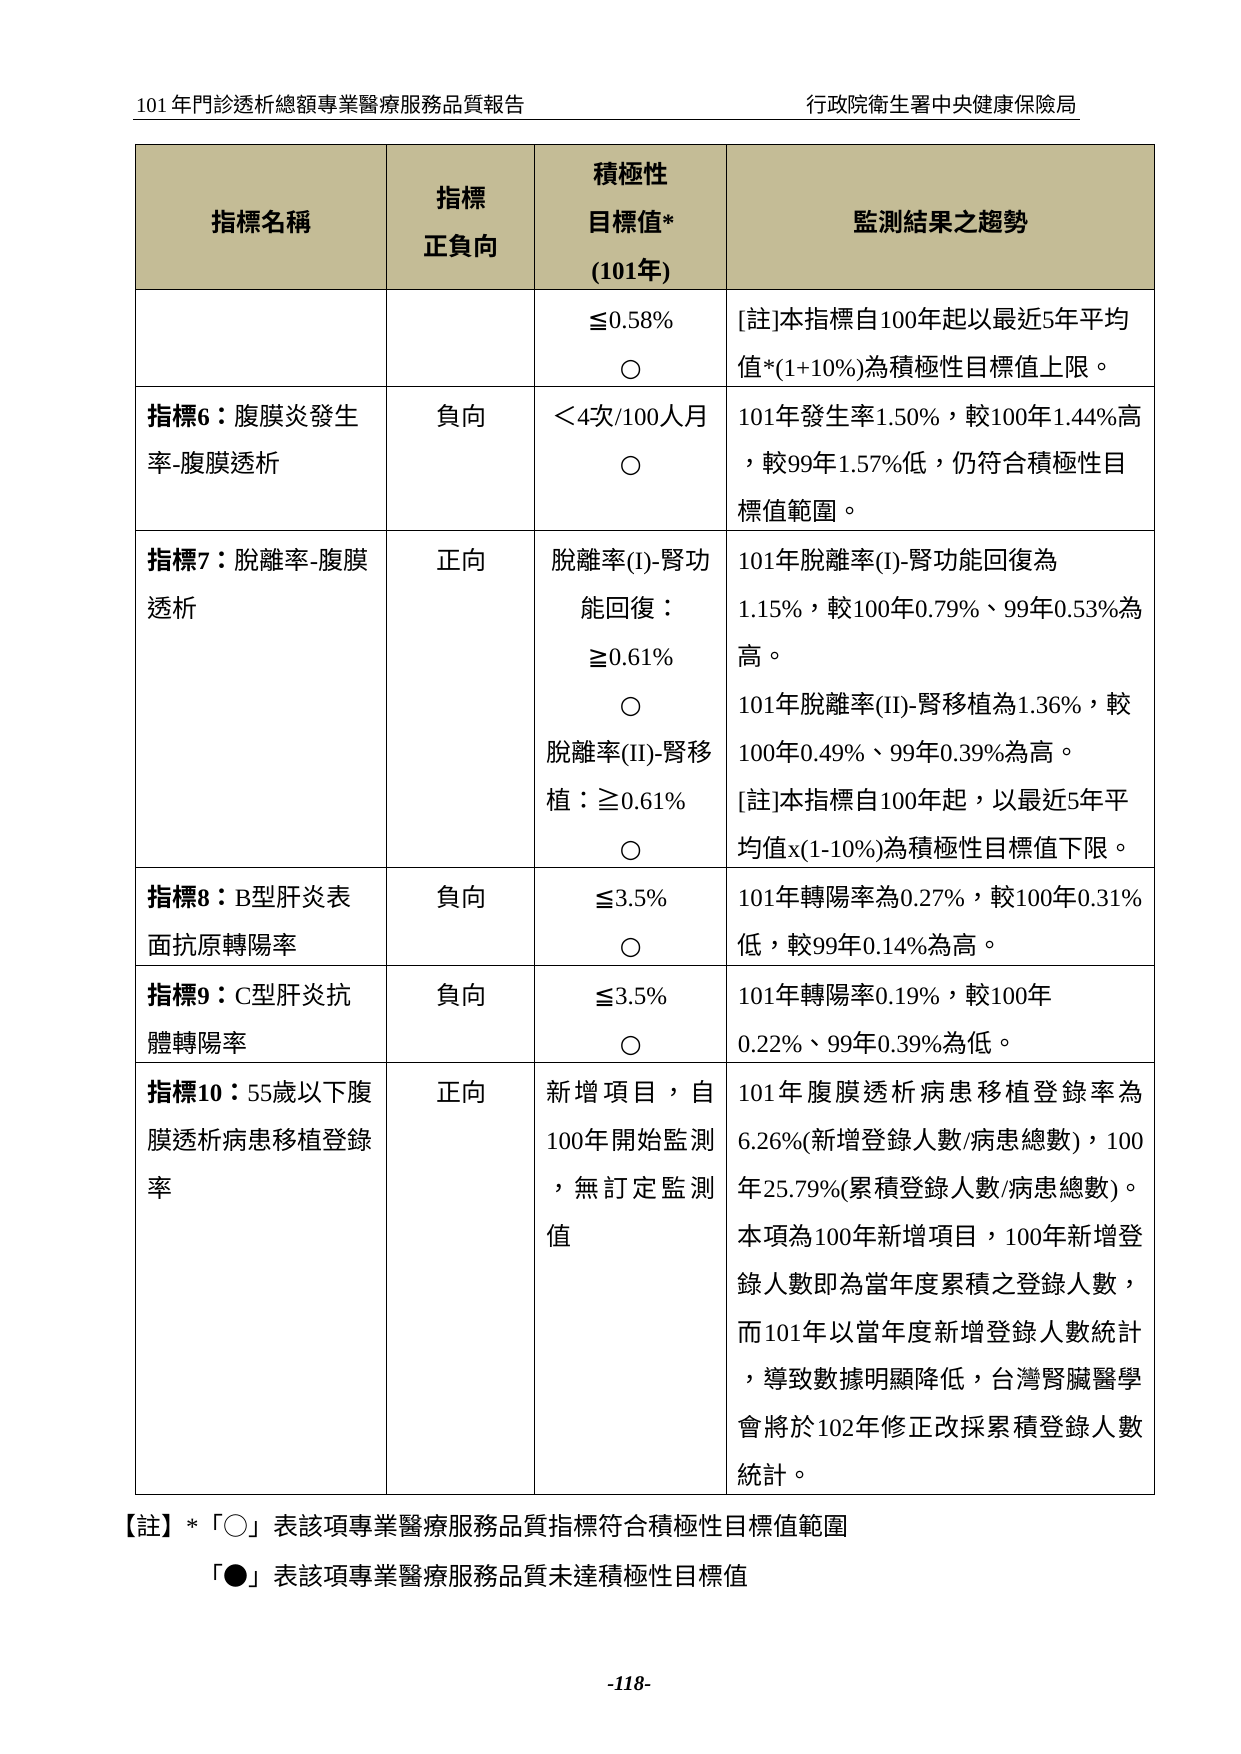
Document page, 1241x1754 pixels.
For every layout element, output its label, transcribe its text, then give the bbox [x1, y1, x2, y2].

table_cell 負向 [387, 387, 534, 530]
table_cell 指標9：C型肝炎抗體轉陽率 [136, 966, 386, 1062]
table_cell ≦3.5% ○ [535, 966, 726, 1062]
table_cell [註]本指標自100年起以最近5年平均值*(1+10%)為積極性目標值上限。 [727, 290, 1154, 386]
table_cell 新增項目，自100年開始監測，無訂定監測值 [535, 1063, 726, 1494]
table_cell 指標8：B型肝炎表面抗原轉陽率 [136, 868, 386, 965]
table_cell 負向 [387, 966, 534, 1062]
table_cell [136, 290, 386, 386]
table_cell ≦3.5% ○ [535, 868, 726, 965]
table_cell ≦0.58% ○ [535, 290, 726, 386]
table_cell 101年發生率1.50%，較100年1.44%高，較99年1.57%低，仍符合積極性目標值範圍。 [727, 387, 1154, 530]
table_cell 101年轉陽率0.19%，較100年0.22%、99年0.39%為低。 [727, 966, 1154, 1062]
table_cell 101年腹膜透析病患移植登錄率為6.26%(新增登錄人數/病患總數)，100年25.79%(累積登錄人數/病患總數)。本項為100年新增項目，100年新增登錄人數即為當年度累積之登錄人數，而101年以當年度新增登錄人數統計，導致數據明顯降低，台灣腎臟醫學會將於102年修正改採累積登錄人數統計。 [727, 1063, 1154, 1494]
table_cell 指標10：55歲以下腹膜透析病患移植登錄率 [136, 1063, 386, 1494]
table_header 指標 正負向 [387, 145, 534, 289]
text 「●」表該項專業醫療服務品質未達積極性目標值 [198, 1545, 1122, 1595]
table_header 指標名稱 [136, 145, 386, 289]
table_cell 指標7：脫離率-腹膜透析 [136, 531, 386, 867]
table_cell ＜4次/100人月 ○ [535, 387, 726, 530]
table_cell 101年脫離率(I)-腎功能回復為1.15%，較100年0.79%、99年0.53%為高。 101年脫離率(II)-腎移植為1.36%，較100年0.49%、99年0.39%為高。 [註]本指標自100年起，以最近5年平均值x(1-10%)為積極性目標值下限。 [727, 531, 1154, 867]
table_cell 負向 [387, 868, 534, 965]
text 【註】*「○」表該項專業醫療服務品質指標符合積極性目標值範圍 [111, 1495, 1122, 1545]
table_cell 指標6：腹膜炎發生率-腹膜透析 [136, 387, 386, 530]
table_header 積極性 目標值* (101年) [535, 145, 726, 289]
table_cell 正向 [387, 1063, 534, 1494]
table_cell 脫離率(I)-腎功能回復： ≧0.61% ○ 脫離率(II)-腎移植：≧0.61% ○ [535, 531, 726, 867]
table_cell [387, 290, 534, 386]
table_cell 正向 [387, 531, 534, 867]
table_cell 101年轉陽率為0.27%，較100年0.31%低，較99年0.14%為高。 [727, 868, 1154, 965]
table_header 監測結果之趨勢 [727, 145, 1154, 289]
